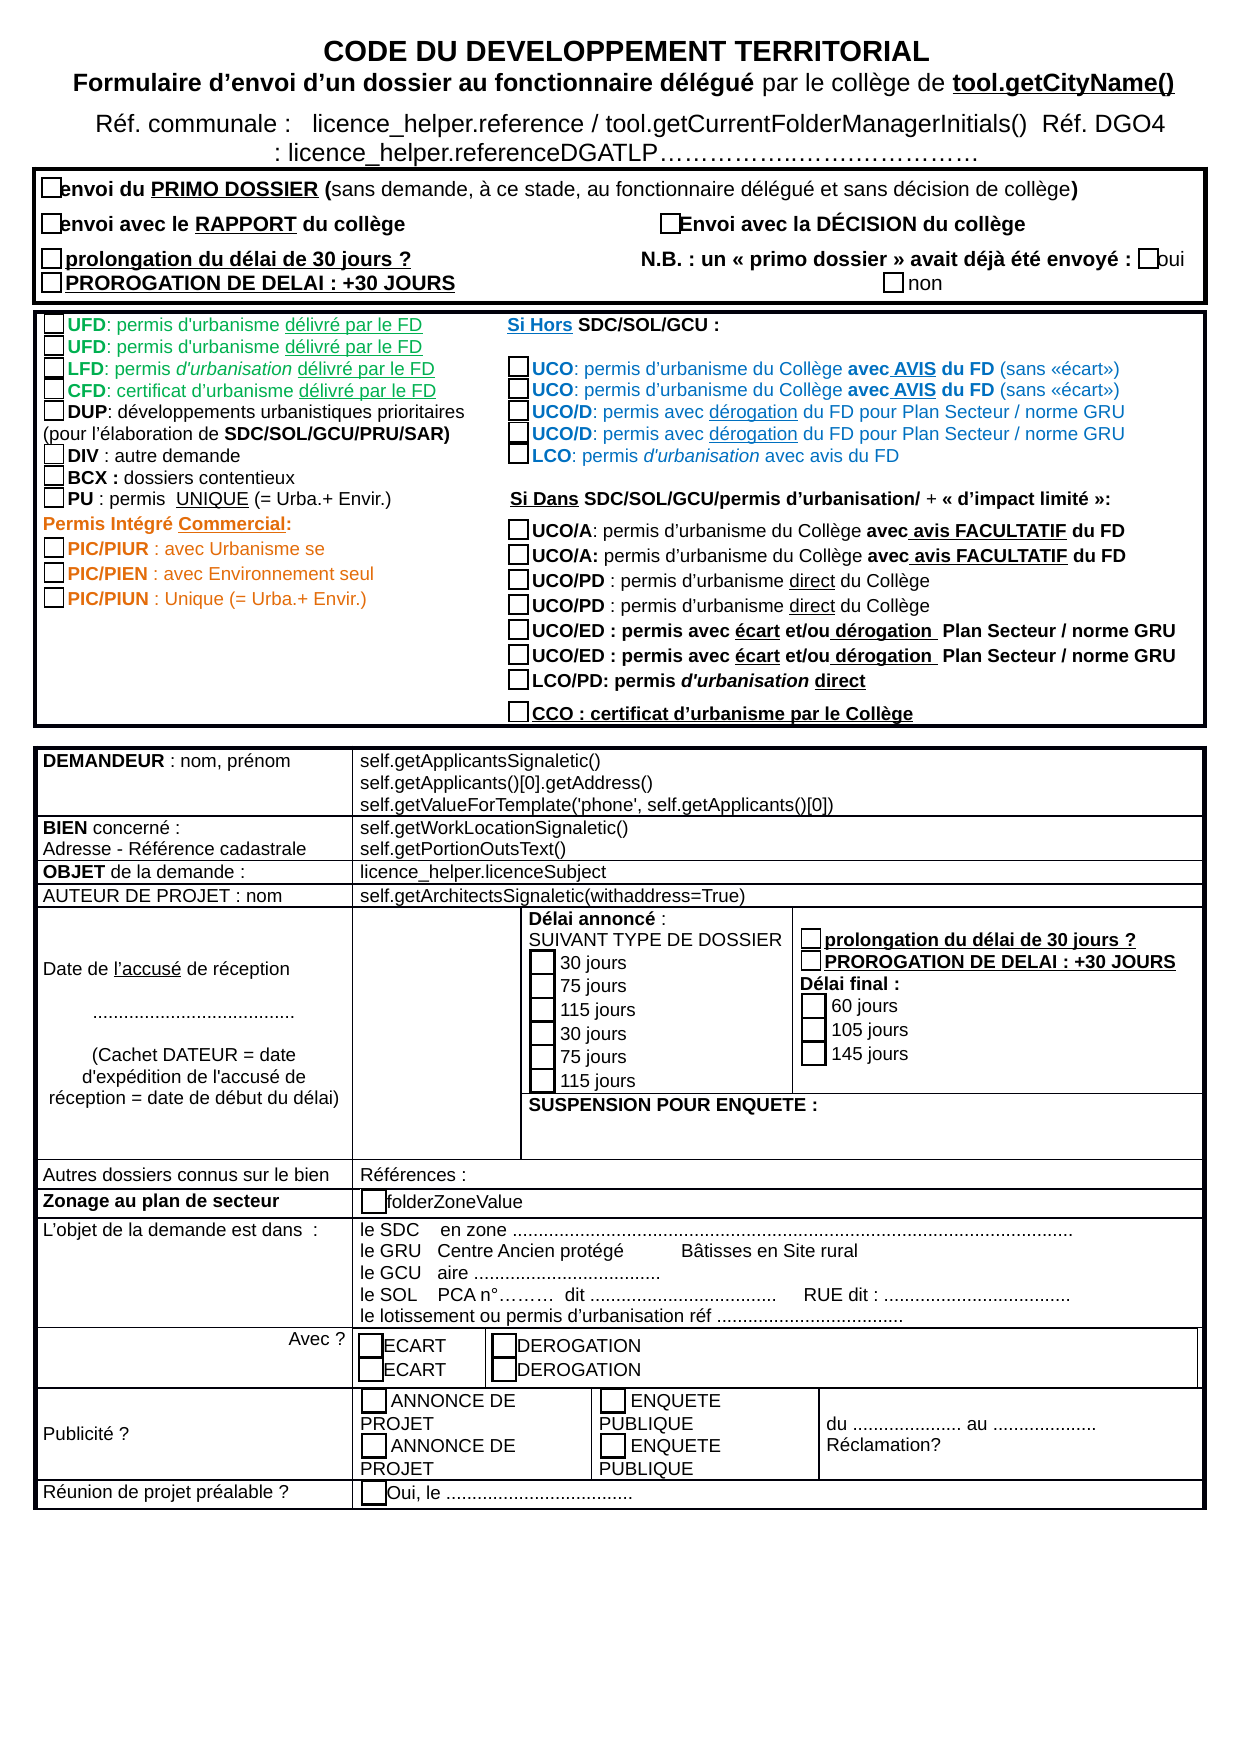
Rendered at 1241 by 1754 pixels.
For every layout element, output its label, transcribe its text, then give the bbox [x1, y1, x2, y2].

table_cell licence_helper.licenceSubject [353, 861, 1202, 883]
table_cell Oui, le .................................... [353, 1481, 1202, 1508]
table_cell ANNONCE DE PROJET ANNONCE DE PROJET [353, 1389, 591, 1479]
table_cell Réunion de projet préalable ? [38, 1481, 352, 1508]
table_header Si Hors SDC/SOL/GCU : UCO: permis d’urbanisme du Collège avec AVIS du FD (sans «écart») UCO: permis d’urbanisme du Collège avec AVIS du FD (sans «écart») UCO/D: permis avec dérogation du FD pour Plan Secteur / norme GRU UCO/D: permis avec dérogation du FD pour Plan Secteur / norme GRU LCO: permis d'urbanisation avec avis du FD Si Dans SDC/SOL/GCU/permis d’urbanisation/ + « d’impact limité »: UCO/A: permis d’urbanisme du Collège avec avis FACULTATIF du FD UCO/A: permis d’urbanisme du Collège avec avis FACULTATIF du FD UCO/PD : permis d’urbanisme direct du Collège UCO/PD : permis d’urbanisme direct du Collège UCO/ED : permis avec écart et/ou dérogation Plan Secteur / norme GRU UCO/ED : permis avec écart et/ou dérogation Plan Secteur / norme GRU LCO/PD: permis d'urbanisation direct CCO : certificat d’urbanisme par le Collège [500, 314, 1203, 724]
table_cell Zonage au plan de secteur [38, 1190, 352, 1217]
table_cell prolongation du délai de 30 jours ? PROROGATION DE DELAI : +30 JOURS [36, 242, 619, 301]
table_cell self.getArchitectsSignaletic(withaddress=True) [353, 885, 1202, 906]
table_cell [353, 908, 520, 1159]
table_cell folderZoneValue [353, 1190, 1202, 1217]
table_cell prolongation du délai de 30 jours ? PROROGATION DE DELAI : +30 JOURS Délai final : 60 jours 105 jours 145 jours [793, 908, 1202, 1092]
table_cell Publicité ? [38, 1389, 352, 1479]
text Code du developpement territorial [43, 34, 1211, 68]
table_cell N.B. : un « primo dossier » avait déjà été envoyé : oui non [620, 242, 1203, 301]
table_cell Envoi avec la DÉCISION du collège [653, 206, 1203, 242]
table_header envoi du PRIMO DOSSIER (sans demande, à ce stade, au fonctionnaire délégué et sans décision de collège) [36, 171, 1203, 206]
table_cell self.getWorkLocationSignaletic() self.getPortionOutsText() [353, 817, 1202, 860]
table_cell [1198, 1328, 1202, 1387]
table_cell Auteur de projet : nom [38, 885, 352, 906]
table_header Demandeur : nom, prénom [38, 750, 352, 815]
table_cell Date de l’accusé de réception ....................................... (Cachet DATEUR = date d'expédition de l'accusé de réception = date de début du délai) [38, 908, 352, 1159]
table_header UFD: permis d'urbanisme délivré par le FD UFD: permis d'urbanisme délivré par le FD LFD: permis d'urbanisation délivré par le FD CFD: certificat d’urbanisme délivré par le FD DUP: développements urbanistiques prioritaires (pour l’élaboration de SDC/SOL/GCU/PRU/SAR) DIV : autre demande BCX : dossiers contentieux PU : permis UNIQUE (= Urba.+ Envir.) Permis Intégré Commercial: PIC/PIUR : avec Urbanisme se PIC/PIEN : avec Environnement seul PIC/PIUN : Unique (= Urba.+ Envir.) [37, 314, 499, 724]
text Réf. communale : licence_helper.reference / tool.getCurrentFolderManagerInitials() Réf. DGO4 : licence_helper.referenceDGATLP……………..…….…………… [43, 109, 1211, 167]
table_cell L’objet de la demande est dans : [38, 1219, 352, 1326]
table_header self.getApplicantsSignaletic() self.getApplicants()[0].getAddress() self.getValueForTemplate('phone', self.getApplicants()[0]) [353, 750, 1202, 815]
table_cell ENQUETE PUBLIQUE ENQUETE PUBLIQUE [592, 1389, 818, 1479]
table_cell Avec ? [38, 1328, 352, 1387]
table_header DEROGATION DEROGATION [486, 1329, 1197, 1387]
table_cell le SDC en zone ............................................................................................................ le GRU Centre Ancien protégé Bâtisses en Site rural le GCU aire .................................... le SOL PCA n°……… dit .................................... RUE dit : .................................... le lotissement ou permis d’urbanisation réf .................................... [353, 1219, 1202, 1326]
text Formulaire d’envoi d’un dossier au fonctionnaire délégué par le collège de tool.getCityName() [43, 68, 1211, 97]
table_cell du ..................... au .................... Réclamation? [820, 1389, 1202, 1479]
table_cell Délai annoncé : SUIVANT TYPE DE DOSSIER 30 jours 75 jours 115 jours 30 jours 75 jours 115 jours [522, 908, 792, 1092]
table_cell SUSPENSION POUR ENQUETE : [522, 1094, 1202, 1159]
table_cell Autres dossiers connus sur le bien [38, 1160, 352, 1188]
table_cell OBJET de la demande : [38, 861, 352, 883]
table_cell Références : [353, 1160, 1202, 1188]
table_cell envoi avec le RAPPORT du collège [36, 206, 653, 242]
table_header ECART ECART [353, 1329, 485, 1387]
table_cell Bien concerné : Adresse - Référence cadastrale [38, 817, 352, 860]
